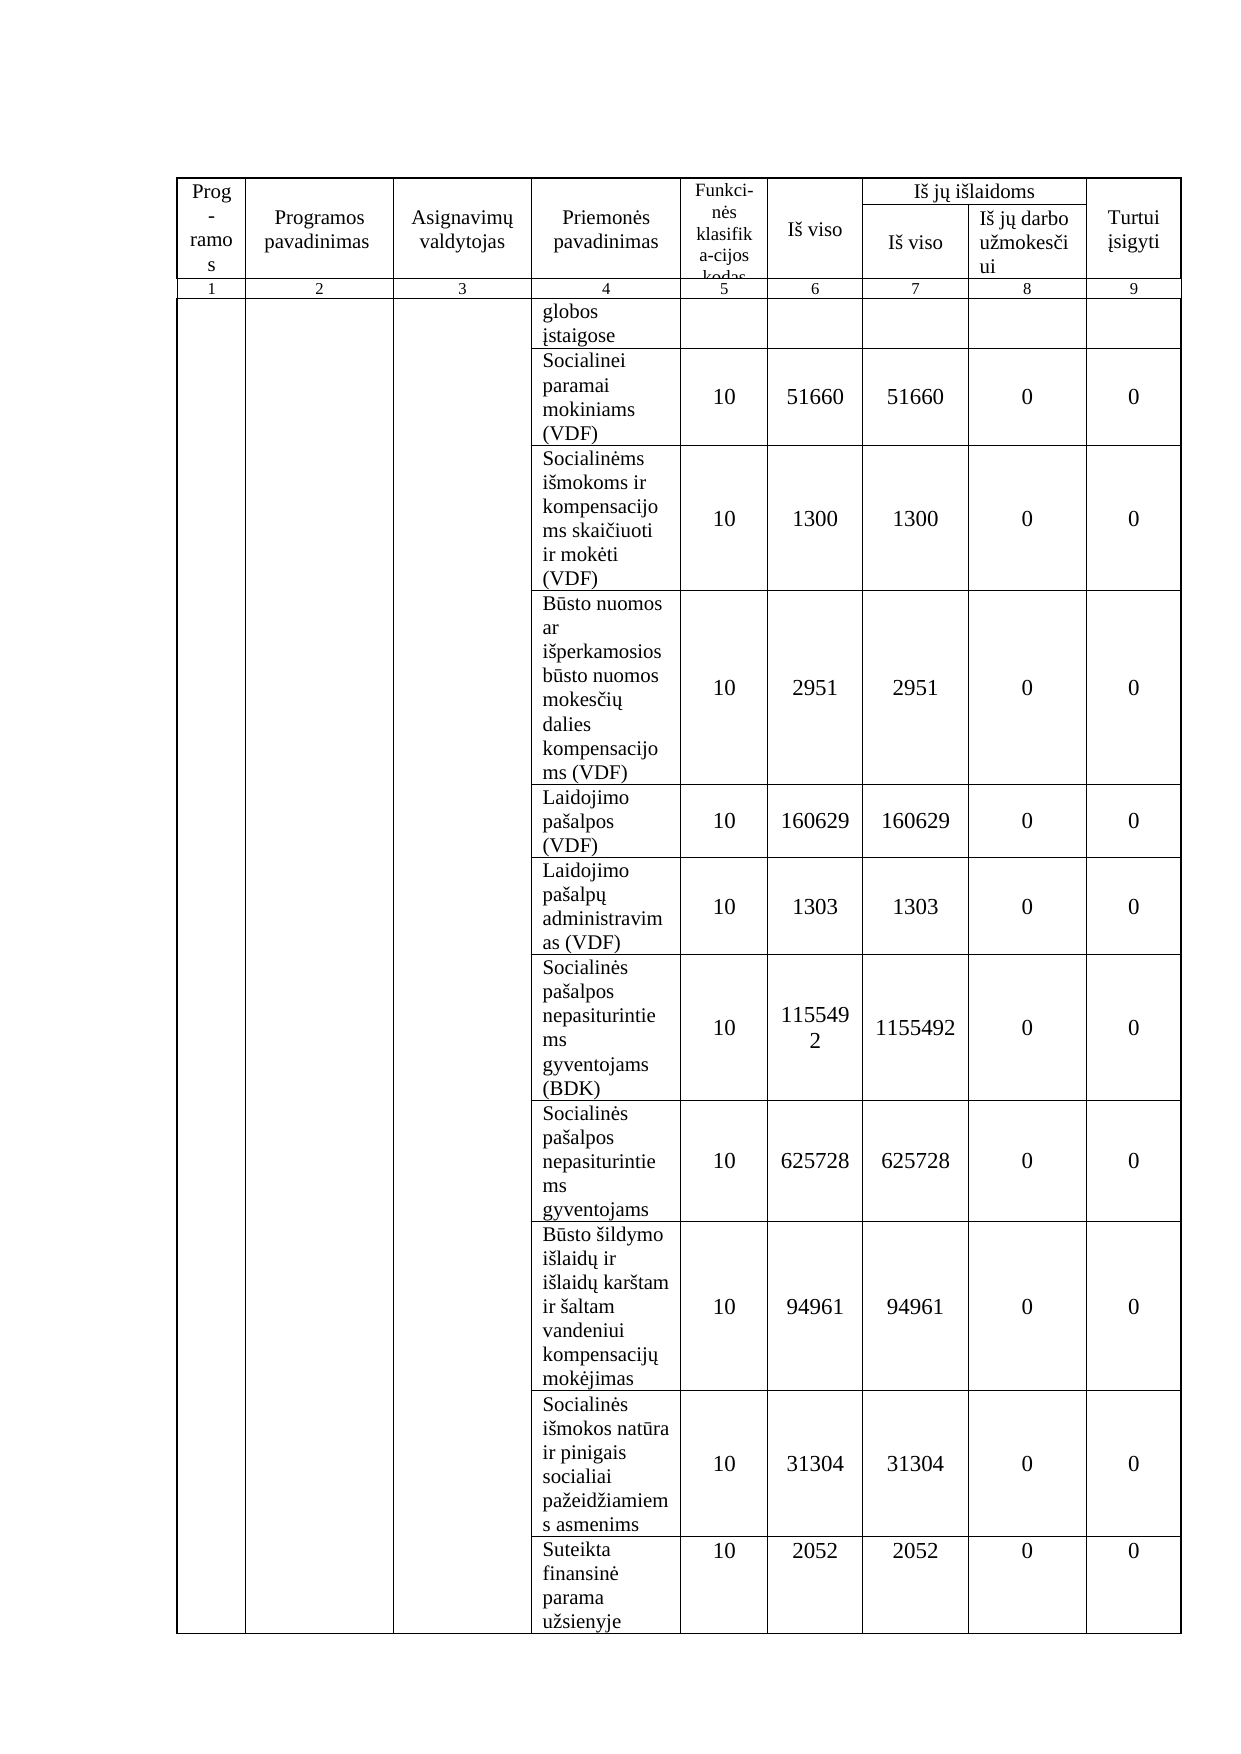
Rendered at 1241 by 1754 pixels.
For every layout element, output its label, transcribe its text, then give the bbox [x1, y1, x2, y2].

table_header Prog-ramos kodas [178, 179, 245, 278]
table_cell 625728 [768, 1101, 862, 1221]
table_header Programos pavadinimas [246, 179, 393, 278]
table_cell 31304 [863, 1391, 968, 1536]
table_cell 10 [681, 955, 767, 1099]
table_cell 0 [1087, 955, 1180, 1099]
table_cell 0 [969, 1537, 1086, 1633]
table_cell 0 [1087, 1101, 1180, 1221]
table_cell Suteikta finansinė parama užsienyje [532, 1537, 680, 1633]
table_cell 10 [681, 858, 767, 954]
table_cell 625728 [863, 1101, 968, 1221]
table_header Iš viso [768, 179, 862, 278]
table_cell 10 [681, 1222, 767, 1390]
table_cell 2052 [768, 1537, 862, 1633]
table_cell Socialinėms išmokoms ir kompensacijoms skaičiuoti ir mokėti (VDF) [532, 446, 680, 590]
table_cell 0 [969, 955, 1086, 1099]
table_cell 10 [681, 785, 767, 857]
table_cell [768, 299, 862, 347]
table_cell [681, 299, 767, 347]
table_cell 0 [1087, 349, 1180, 445]
table_cell [1087, 299, 1180, 347]
table_cell 2951 [768, 591, 862, 784]
table_cell 0 [969, 1101, 1086, 1221]
table_cell 1300 [768, 446, 862, 590]
table_cell 2052 [863, 1537, 968, 1633]
table_cell 0 [1087, 1537, 1180, 1633]
table_cell 0 [969, 785, 1086, 857]
table_cell 10 [681, 591, 767, 784]
table_cell [394, 299, 531, 1633]
table_cell 6 [768, 279, 862, 298]
table_cell 0 [969, 349, 1086, 445]
table_cell 10 [681, 1537, 767, 1633]
table_cell 1155492 [863, 955, 968, 1099]
table_cell 0 [1087, 446, 1180, 590]
table_cell globos įstaigose [532, 299, 680, 347]
table_cell Iš viso [863, 205, 968, 278]
table_cell [246, 299, 393, 1633]
table_header Turtui įsigyti [1087, 179, 1180, 278]
table_header Iš jų išlaidoms [863, 179, 1086, 204]
table_cell 51660 [863, 349, 968, 445]
table_cell 10 [681, 349, 767, 445]
table_cell 2 [246, 279, 393, 298]
table_header Asignavimų valdytojas [394, 179, 531, 278]
table_cell 94961 [768, 1222, 862, 1390]
table_cell 0 [1087, 785, 1180, 857]
table_cell Socialinei paramai mokiniams (VDF) [532, 349, 680, 445]
table_cell 0 [1087, 1391, 1180, 1536]
table_cell Būsto nuomos ar išperkamosios būsto nuomos mokesčių dalies kompensacijoms (VDF) [532, 591, 680, 784]
table_cell Laidojimo pašalpos (VDF) [532, 785, 680, 857]
table_cell 10 [681, 1391, 767, 1536]
table_cell 4 [532, 279, 680, 298]
table_cell Būsto šildymo išlaidų ir išlaidų karštam ir šaltam vandeniui kompensacijų mokėjimas [532, 1222, 680, 1390]
table_cell 7 [863, 279, 968, 298]
table_cell 9 [1087, 279, 1181, 298]
table_cell 1300 [863, 446, 968, 590]
table_cell 0 [969, 1222, 1086, 1390]
table_cell 0 [1087, 1222, 1180, 1390]
table_cell Iš jų darbo užmokesčiui [969, 205, 1086, 278]
table_cell 160629 [863, 785, 968, 857]
table_cell 10 [681, 446, 767, 590]
table_cell Socialinės pašalpos nepasiturintiems gyventojams (BDK) [532, 955, 680, 1099]
table_cell [178, 299, 245, 1633]
table_header Funkci-nės klasifika-cijos kodas [681, 179, 767, 278]
table_cell [969, 299, 1086, 347]
table_cell 0 [1087, 858, 1180, 954]
table_cell [863, 299, 968, 347]
table_cell 1155492 [768, 955, 862, 1099]
table_cell 0 [969, 591, 1086, 784]
table_cell 5 [681, 279, 767, 298]
table_cell Laidojimo pašalpų administravimas (VDF) [532, 858, 680, 954]
table_cell 3 [394, 279, 531, 298]
table_cell 8 [969, 279, 1086, 298]
table_cell 51660 [768, 349, 862, 445]
table_cell 31304 [768, 1391, 862, 1536]
table_cell 0 [969, 858, 1086, 954]
table_cell Socialinės pašalpos nepasiturintiems gyventojams [532, 1101, 680, 1221]
table_cell Socialinės išmokos natūra ir pinigais socialiai pažeidžiamiems asmenims [532, 1391, 680, 1536]
table_cell 1303 [863, 858, 968, 954]
table_cell 1 [178, 279, 245, 298]
table_cell 0 [969, 1391, 1086, 1536]
table_cell 0 [969, 446, 1086, 590]
table_cell 2951 [863, 591, 968, 784]
table_cell 160629 [768, 785, 862, 857]
table_cell 10 [681, 1101, 767, 1221]
table_header Priemonės pavadinimas [532, 179, 680, 278]
table_cell 1303 [768, 858, 862, 954]
table_cell 0 [1087, 591, 1180, 784]
table_cell 94961 [863, 1222, 968, 1390]
